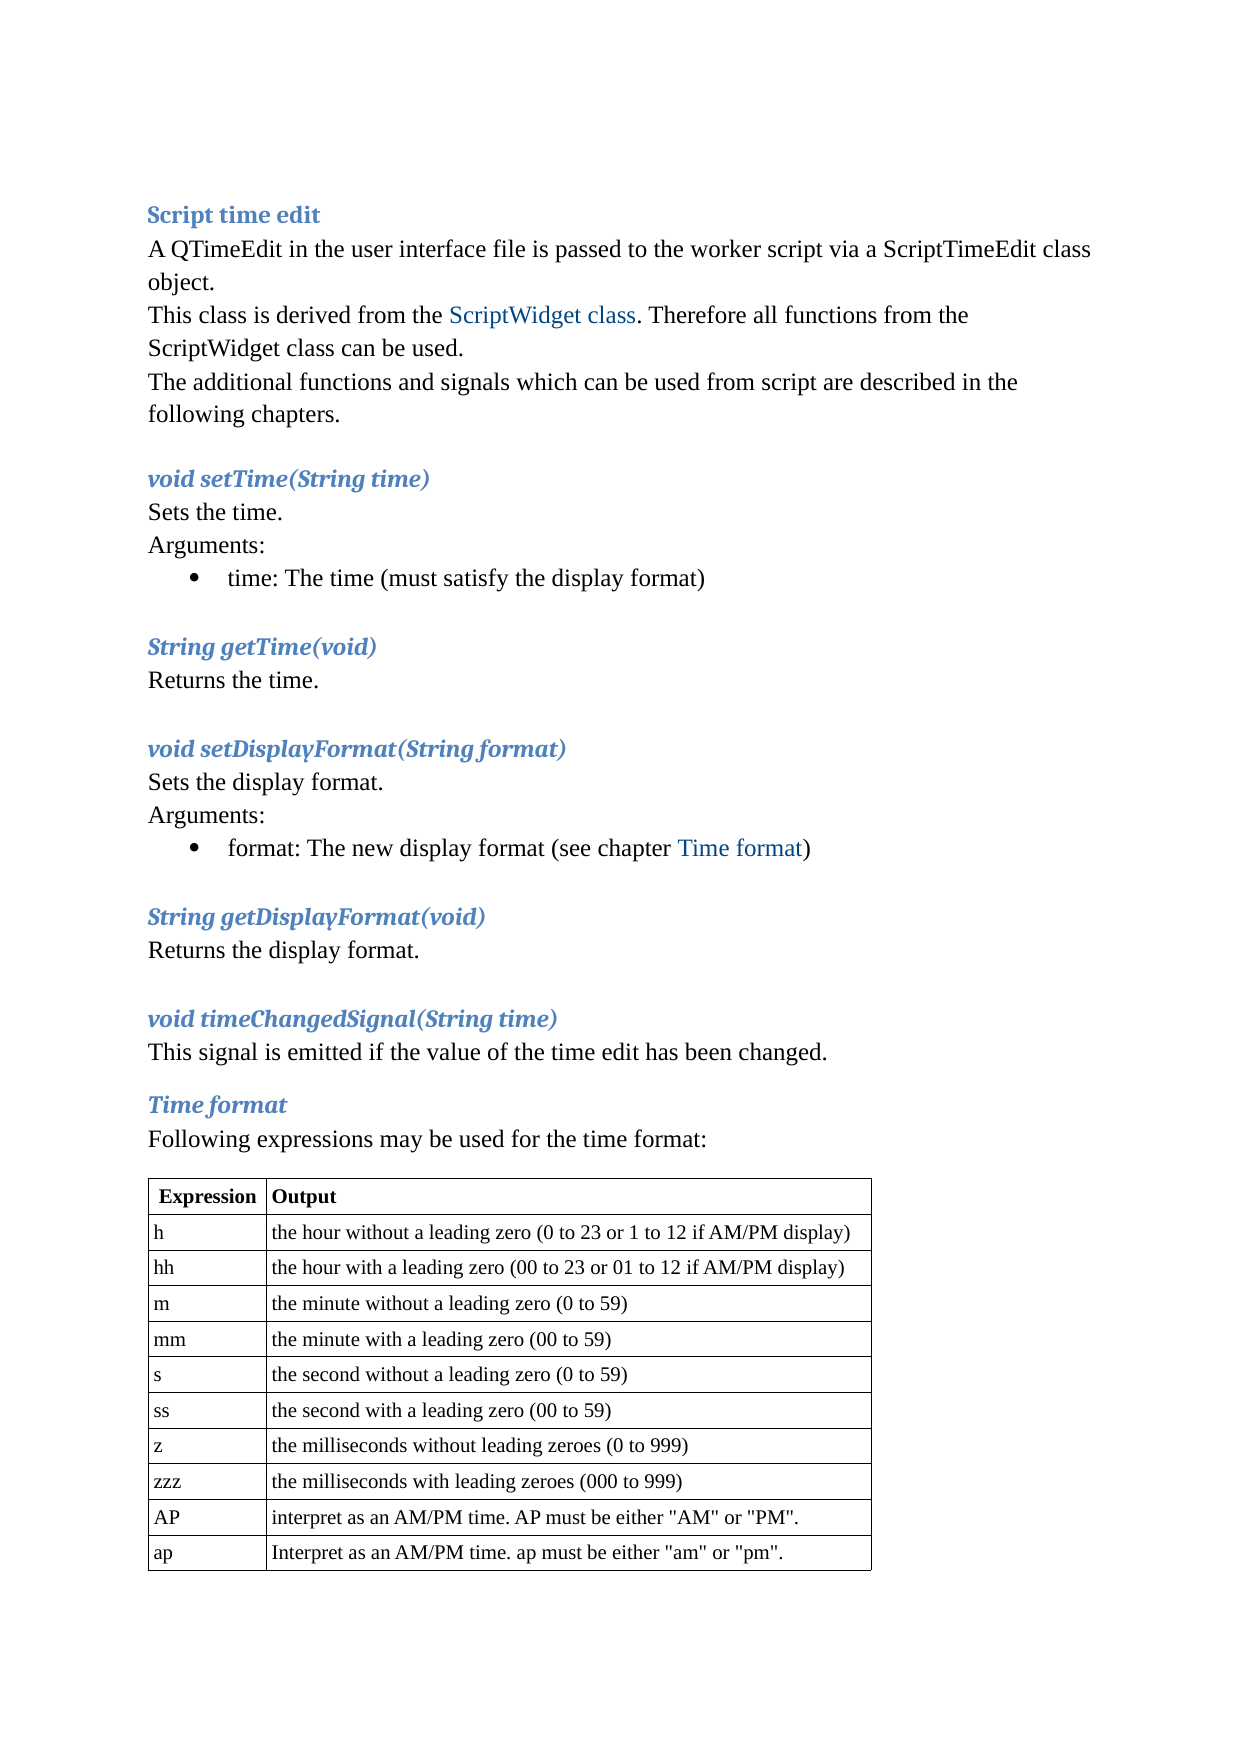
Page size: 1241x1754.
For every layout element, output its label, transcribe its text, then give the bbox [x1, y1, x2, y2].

text Sets the display format. [148, 767, 1093, 796]
table_cell zzz [149, 1464, 266, 1499]
table_cell z [149, 1429, 266, 1463]
text Arguments: [148, 531, 1093, 559]
text Sets the time. [148, 497, 1093, 526]
table_cell ap [149, 1536, 266, 1570]
list format: The new display format (see chapter Time format) [190, 833, 1093, 862]
text Arguments: [148, 801, 1093, 829]
table_cell the hour with a leading zero (00 to 23 or 01 to 12 if AM/PM display) [267, 1251, 871, 1285]
table_cell h [149, 1215, 266, 1249]
table_cell AP [149, 1500, 266, 1534]
table_cell s [149, 1357, 266, 1392]
text Returns the time. [148, 666, 1093, 694]
subtitle String getDisplayFormat(void) [148, 902, 1093, 931]
text This signal is emitted if the value of the time edit has been changed. [148, 1037, 1093, 1066]
table_cell the minute with a leading zero (00 to 59) [267, 1322, 871, 1356]
text A QTimeEdit in the user interface file is passed to the worker script via a ScriptTimeEdit class object. [148, 234, 1093, 296]
subtitle void timeChangedSignal(String time) [148, 1004, 1093, 1033]
text This class is derived from the ScriptWidget class. Therefore all functions from the ScriptWidget class can be used. [148, 301, 1093, 362]
table_header Output [267, 1179, 871, 1214]
subtitle Script time edit [148, 201, 1093, 230]
table_cell the minute without a leading zero (0 to 59) [267, 1286, 871, 1321]
table_cell the milliseconds with leading zeroes (000 to 999) [267, 1464, 871, 1499]
subtitle Time format [148, 1091, 1093, 1120]
table_header Expression [149, 1179, 266, 1214]
subtitle void setTime(String time) [148, 464, 1093, 493]
table_cell the second without a leading zero (0 to 59) [267, 1357, 871, 1392]
list time: The time (must satisfy the display format) [190, 563, 1093, 592]
table_cell ss [149, 1393, 266, 1428]
table_cell hh [149, 1251, 266, 1285]
table_cell the hour without a leading zero (0 to 23 or 1 to 12 if AM/PM display) [267, 1215, 871, 1249]
table_cell the milliseconds without leading zeroes (0 to 999) [267, 1429, 871, 1463]
table_cell Interpret as an AM/PM time. ap must be either "am" or "pm". [267, 1536, 871, 1570]
subtitle String getTime(void) [148, 632, 1093, 661]
table_cell the second with a leading zero (00 to 59) [267, 1393, 871, 1428]
text Returns the display format. [148, 936, 1093, 964]
text Following expressions may be used for the time format: [148, 1124, 1093, 1153]
table_cell interpret as an AM/PM time. AP must be either "AM" or "PM". [267, 1500, 871, 1534]
table_cell m [149, 1286, 266, 1321]
table_cell mm [149, 1322, 266, 1356]
text The additional functions and signals which can be used from script are described in the following chapters. [148, 367, 1093, 428]
subtitle void setDisplayFormat(String format) [148, 734, 1093, 763]
